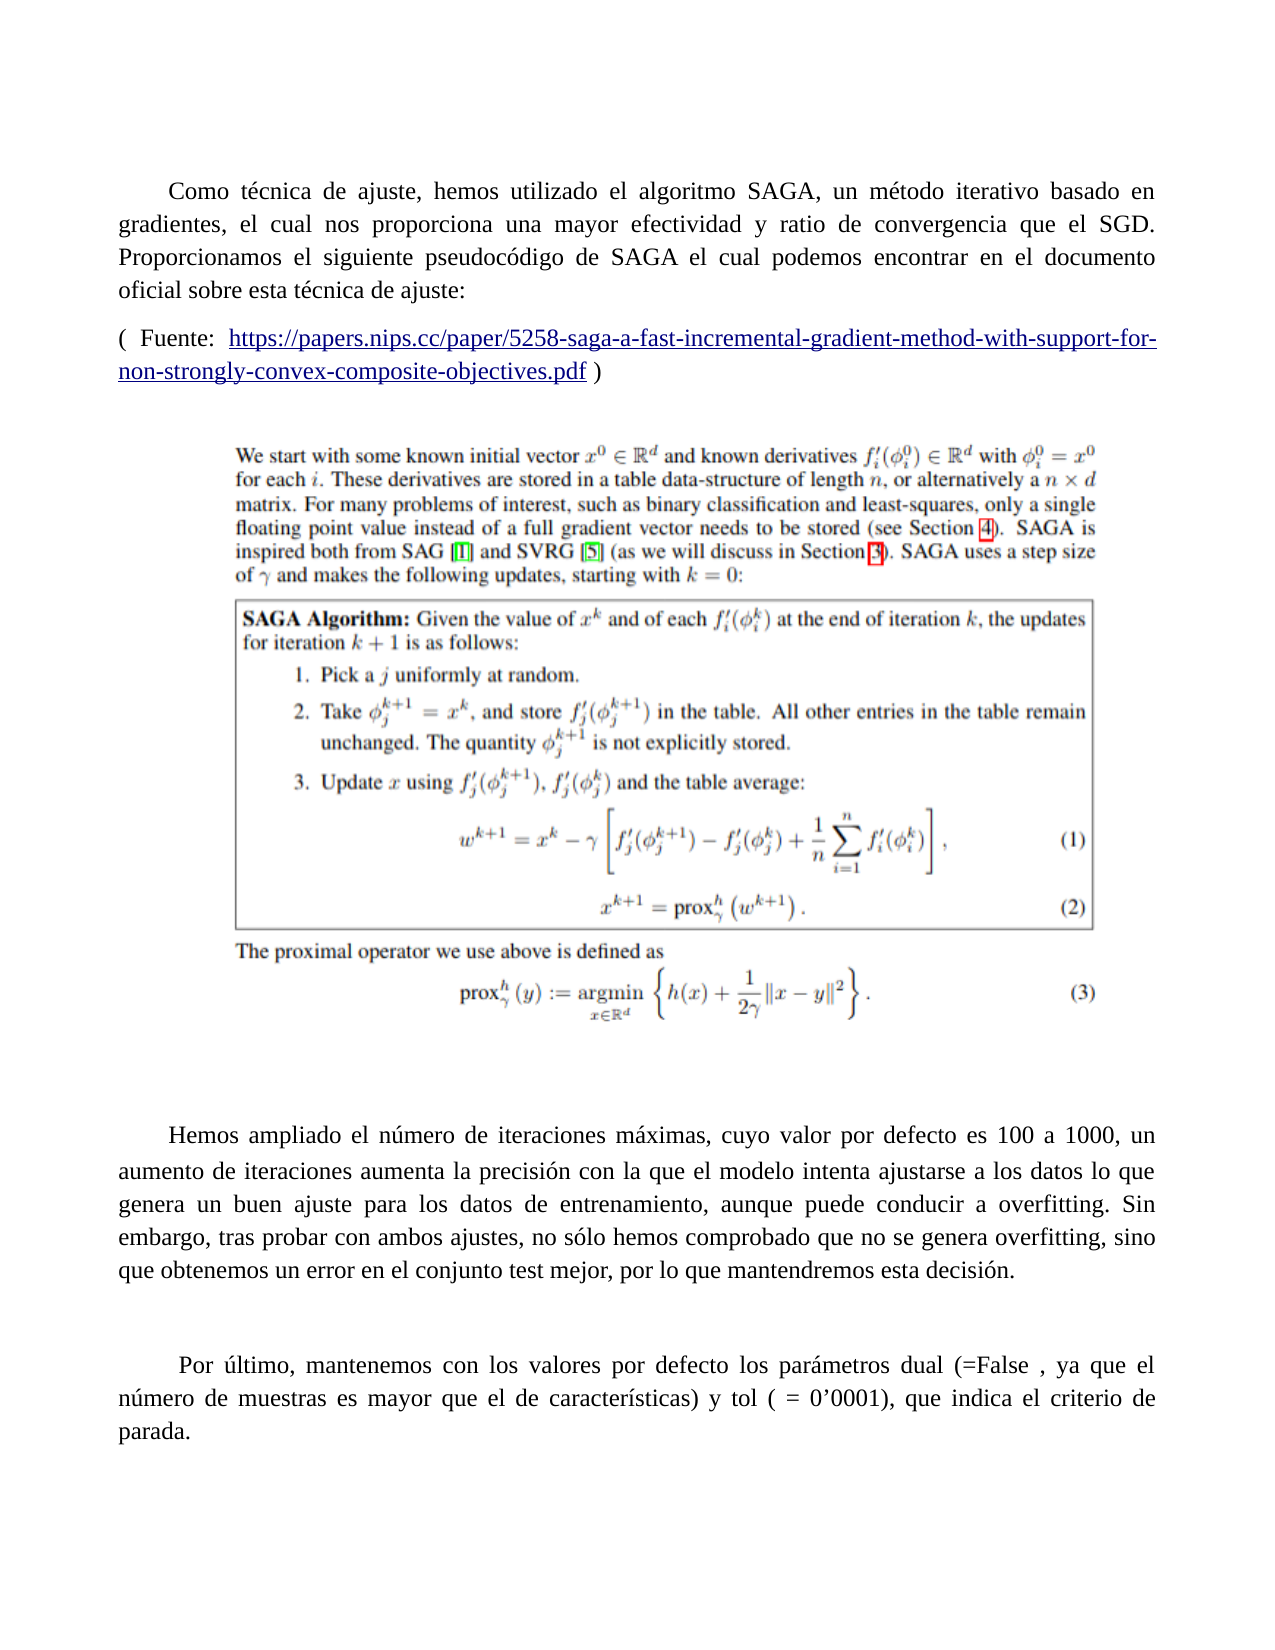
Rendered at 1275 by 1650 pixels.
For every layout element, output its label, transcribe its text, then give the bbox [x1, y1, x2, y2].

text Hemos ampliado el número de iteraciones máximas, cuyo valor por defecto es 100 a 1000, un aumento de iteraciones aumenta la precisión con la que el modelo intenta ajustarse a los datos lo que genera un buen ajuste para los datos de entrenamiento, aunque puede conducir a overfitting. Sin embargo, tras probar con ambos ajustes, no sólo hemos comprobado que no se genera overfitting, sino que obtenemos un error en el conjunto test mejor, por lo que mantendremos esta decisión. [118, 1108, 1157, 1284]
picture [225, 432, 1111, 1039]
text Por último, mantenemos con los valores por defecto los parámetros dual (=False , ya que el número de muestras es mayor que el de características) y tol ( = 0’0001), que indica el criterio de parada. [118, 1350, 1157, 1445]
text ( Fuente: https://papers.nips.cc/paper/5258-saga-a-fast-incremental-gradient-method-with-support-for-non-strongly-convex-composite-objectives.pdf ) [118, 323, 1157, 385]
text Como técnica de ajuste, hemos utilizado el algoritmo SAGA, un método iterativo basado en gradientes, el cual nos proporciona una mayor efectividad y ratio de convergencia que el SGD. Proporcionamos el siguiente pseudocódigo de SAGA el cual podemos encontrar en el documento oficial sobre esta técnica de ajuste: [118, 176, 1157, 304]
